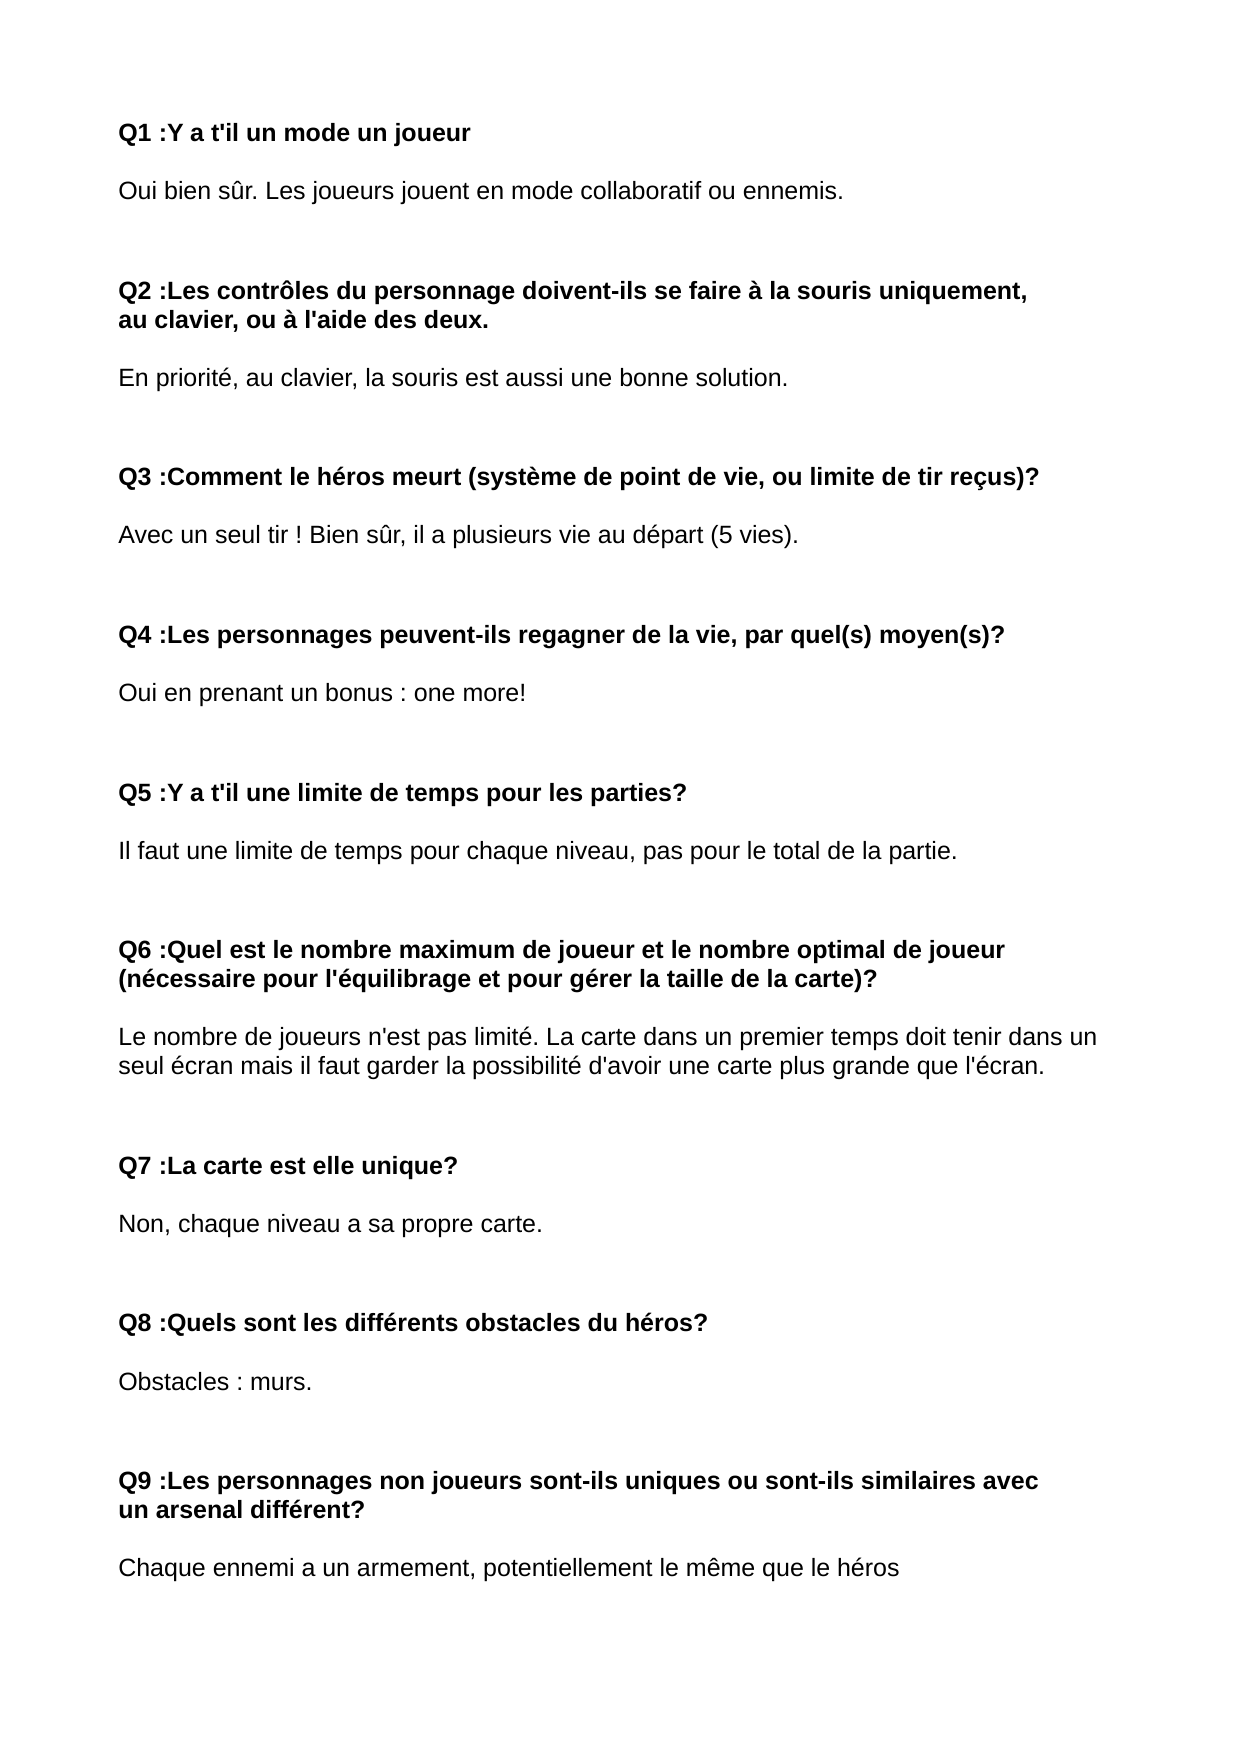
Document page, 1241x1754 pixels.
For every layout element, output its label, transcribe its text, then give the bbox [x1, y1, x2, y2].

text Q8 :Quels sont les différents obstacles du héros? [118, 1308, 1063, 1337]
text Q1 :Y a t'il un mode un joueur [118, 118, 1063, 147]
text Q3 :Comment le héros meurt (système de point de vie, ou limite de tir reçus)? [118, 462, 1063, 491]
text Avec un seul tir ! Bien sûr, il a plusieurs vie au départ (5 vies). [118, 521, 1122, 549]
text Q2 :Les contrôles du personnage doivent-ils se faire à la souris uniquement, au clavier, ou à l'aide des deux. [118, 276, 1063, 333]
text En priorité, au clavier, la souris est aussi une bonne solution. [118, 363, 1122, 392]
text Q7 :La carte est elle unique? [118, 1151, 1063, 1179]
text Q4 :Les personnages peuvent-ils regagner de la vie, par quel(s) moyen(s)? [118, 620, 1063, 649]
text Le nombre de joueurs n'est pas limité. La carte dans un premier temps doit tenir dans un seul écran mais il faut garder la possibilité d'avoir une carte plus grande que l'écran. [118, 1022, 1122, 1080]
text Oui bien sûr. Les joueurs jouent en mode collaboratif ou ennemis. [118, 176, 1122, 205]
text Il faut une limite de temps pour chaque niveau, pas pour le total de la partie. [118, 836, 1122, 865]
text Obstacles : murs. [118, 1367, 1122, 1395]
text Q5 :Y a t'il une limite de temps pour les parties? [118, 778, 1063, 806]
text Oui en prenant un bonus : one more! [118, 678, 1122, 707]
text Chaque ennemi a un armement, potentiellement le même que le héros [118, 1553, 1122, 1582]
text Q9 :Les personnages non joueurs sont-ils uniques ou sont-ils similaires avec un arsenal différent? [118, 1466, 1063, 1523]
text Non, chaque niveau a sa propre carte. [118, 1209, 1122, 1238]
text Q6 :Quel est le nombre maximum de joueur et le nombre optimal de joueur (nécessaire pour l'équilibrage et pour gérer la taille de la carte)? [118, 935, 1063, 993]
